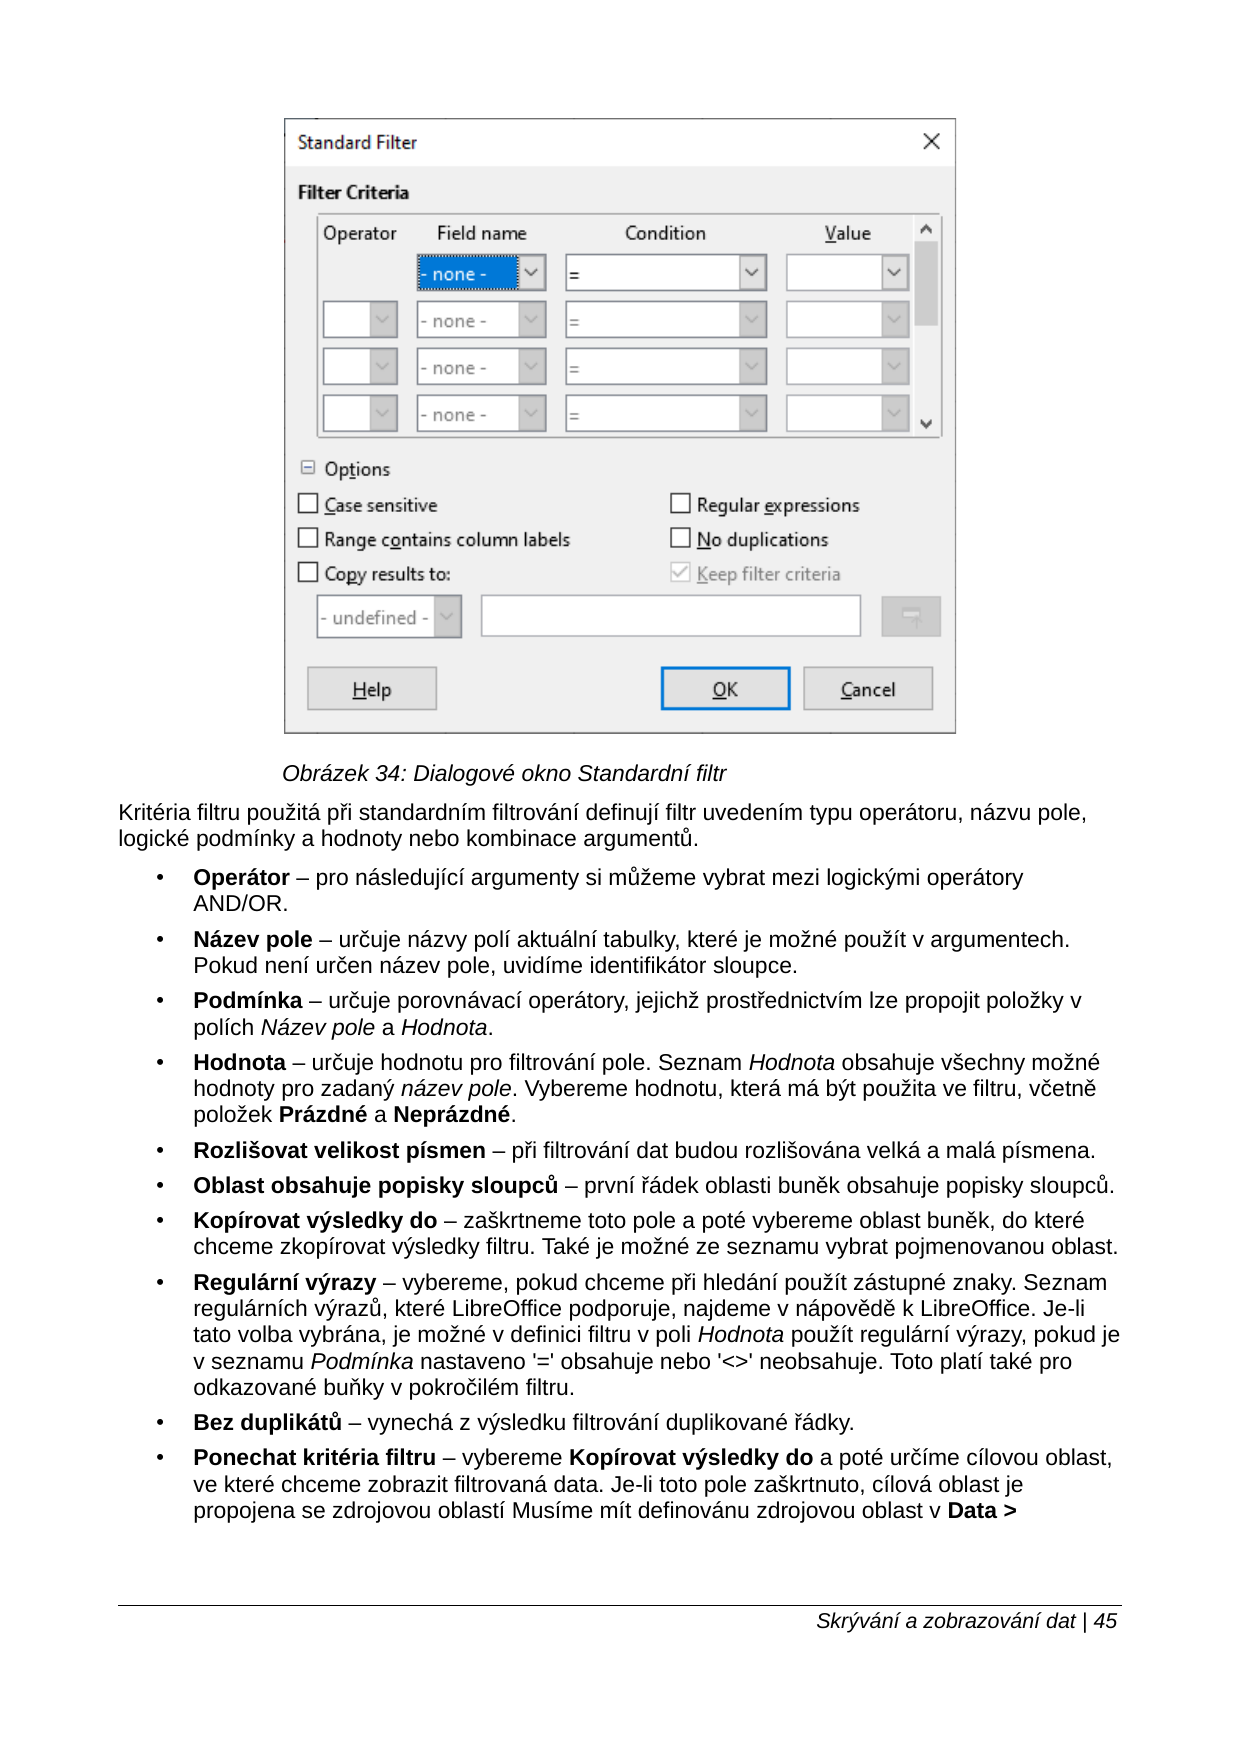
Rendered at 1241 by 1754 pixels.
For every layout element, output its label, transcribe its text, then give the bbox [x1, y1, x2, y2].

list Kritéria filtru použitá při standardním filtrování definují filtr uvedením typu operátoru, názvu pole, logické podmínky a hodnoty nebo kombinace argumentů. [118, 799, 1122, 851]
picture [284, 118, 957, 734]
list Podmínka – určuje porovnávací operátory, jejichž prostřednictvím lze propojit položky v polích Název pole a Hodnota. [156, 987, 1122, 1040]
list Název pole – určuje názvy polí aktuální tabulky, které je možné použít v argumentech. Pokud není určen název pole, uvidíme identifikátor sloupce. [156, 926, 1122, 978]
list Bez duplikátů – vynechá z výsledku filtrování duplikované řádky. [156, 1409, 1122, 1436]
list Hodnota – určuje hodnotu pro filtrování pole. Seznam Hodnota obsahuje všechny možné hodnoty pro zadaný název pole. Vybereme hodnotu, která má být použita ve filtru, včetně položek Prázdné a Neprázdné. [156, 1049, 1122, 1128]
list Kopírovat výsledky do – zaškrtneme toto pole a poté vybereme oblast buněk, do které chceme zkopírovat výsledky filtru. Také je možné ze seznamu vybrat pojmenovanou oblast. [156, 1207, 1122, 1260]
text Obrázek 34: Dialogové okno Standardní filtr [282, 734, 958, 787]
list Oblast obsahuje popisky sloupců – první řádek oblasti buněk obsahuje popisky sloupců. [156, 1172, 1122, 1198]
list Rozlišovat velikost písmen – při filtrování dat budou rozlišována velká a malá písmena. [156, 1137, 1122, 1163]
list Regulární výrazy – vybereme, pokud chceme při hledání použít zástupné znaky. Seznam regulárních výrazů, které LibreOffice podporuje, najdeme v nápovědě k LibreOffice. Je-li tato volba vybrána, je možné v definici filtru v poli Hodnota použít regulární výrazy, pokud je v seznamu Podmínka nastaveno '=' obsahuje nebo '<>' neobsahuje. Toto platí také pro odkazované buňky v pokročilém filtru. [156, 1268, 1122, 1400]
list Ponechat kritéria filtru – vybereme Kopírovat výsledky do a poté určíme cílovou oblast, ve které chceme zobrazit filtrovaná data. Je-li toto pole zaškrtnuto, cílová oblast je propojena se zdrojovou oblastí Musíme mít definovánu zdrojovou oblast v Data > [156, 1444, 1122, 1523]
list Operátor – pro následující argumenty si můžeme vybrat mezi logickými operátory AND/OR. [156, 864, 1122, 917]
